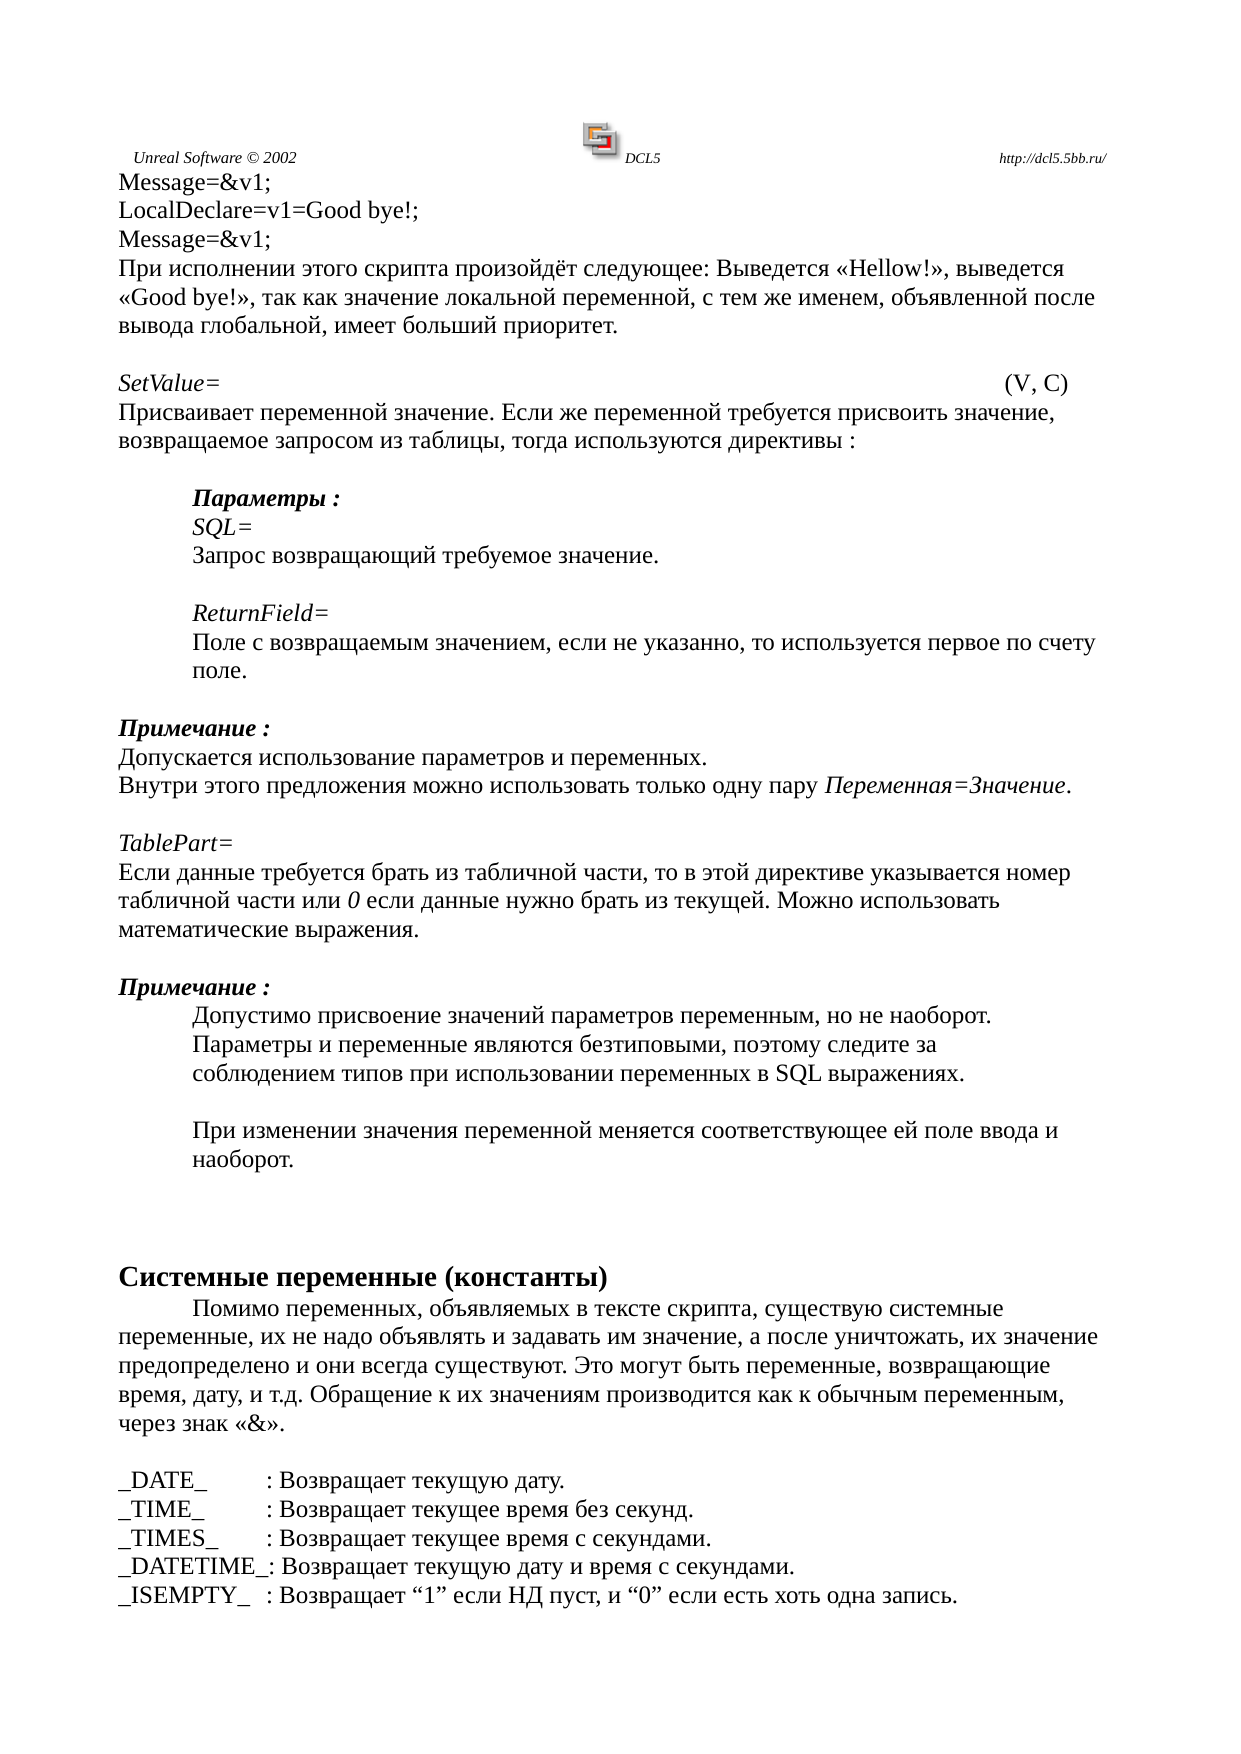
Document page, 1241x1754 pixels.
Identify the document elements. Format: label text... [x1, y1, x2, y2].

text _TIMES_ : Возвращает текущее время с секундами. [118, 1523, 1122, 1551]
text TablePart= [118, 828, 1122, 857]
text Присваивает переменной значение. Если же переменной требуется присвоить значение, возвращаемое запросом из таблицы, тогда используются директивы : [118, 397, 1122, 454]
text Системные переменные (константы) [118, 1259, 1122, 1293]
picture [579, 118, 625, 164]
text Параметры и переменные являются безтиповыми, поэтому следите за [118, 1029, 1122, 1058]
text Примечание : [118, 713, 1122, 742]
text Параметры : [118, 483, 1122, 512]
text _DATETIME_: Возвращает текущую дату и время с секундами. [118, 1551, 1122, 1580]
text Message=&v1; [118, 167, 1122, 195]
text Допустимо присвоение значений параметров переменным, но не наоборот. [118, 1000, 1122, 1029]
text Запрос возвращающий требуемое значение. [118, 540, 1122, 569]
text Если данные требуется брать из табличной части, то в этой директиве указывается номер табличной части или 0 если данные нужно брать из текущей. Можно использовать математические выражения. [118, 857, 1122, 943]
text При изменении значения переменной меняется соответствующее ей поле ввода и наоборот. [118, 1115, 1122, 1173]
text _DATE_ : Возвращает текущую дату. [118, 1465, 1122, 1494]
text SetValue= (V, C) [118, 368, 1122, 397]
text При исполнении этого скрипта произойдёт следующее: Выведется «Hellow!», выведется «Good bye!», так как значение локальной переменной, с тем же именем, объявленной после вывода глобальной, имеет больший приоритет. [118, 253, 1122, 339]
text _TIME_ : Возвращает текущее время без секунд. [118, 1494, 1122, 1523]
text Допускается использование параметров и переменных. [118, 742, 1122, 770]
text _ISEMPTY_ : Возвращает “1” если НД пуст, и “0” если есть хоть одна запись. [118, 1580, 1122, 1609]
text Помимо переменных, объявляемых в тексте скрипта, существую системные переменные, их не надо объявлять и задавать им значение, а после уничтожать, их значение предопределено и они всегда существуют. Это могут быть переменные, возвращающие время, дату, и т.д. Обращение к их значениям производится как к обычным переменным, через знак «&». [118, 1293, 1122, 1436]
text ReturnField= [118, 598, 1122, 627]
text Поле с возвращаемым значением, если не указанно, то используется первое по счету поле. [118, 627, 1122, 684]
text Message=&v1; [118, 224, 1122, 253]
text Внутри этого предложения можно использовать только одну пару Переменная=Значение. [118, 770, 1122, 799]
text Примечание : [118, 972, 1122, 1000]
text SQL= [118, 512, 1122, 540]
text соблюдением типов при использовании переменных в SQL выражениях. [118, 1058, 1122, 1087]
text LocalDeclare=v1=Good bye!; [118, 195, 1122, 224]
